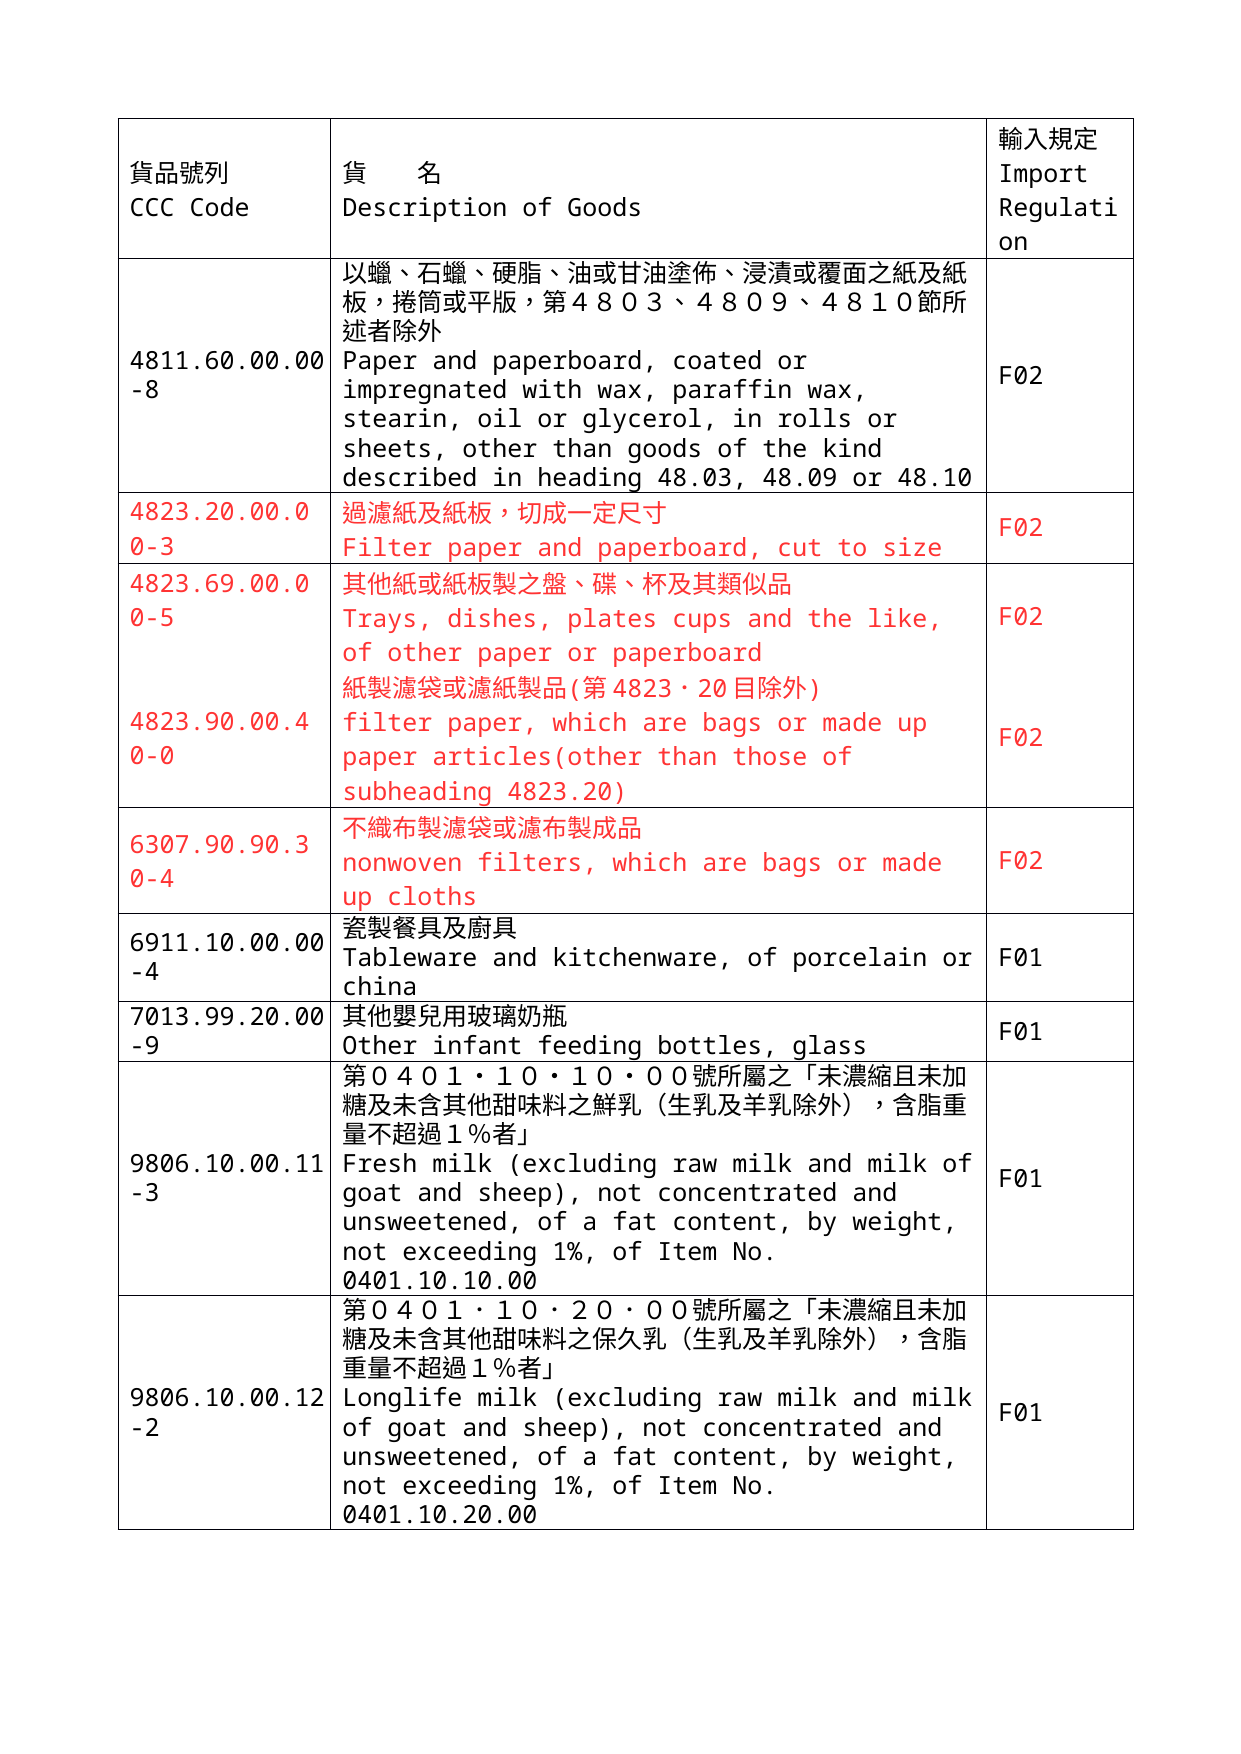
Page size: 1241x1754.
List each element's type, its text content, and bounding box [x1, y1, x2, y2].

table_cell F01 [987, 1296, 1133, 1529]
table_cell 4811.60.00.00-8 [119, 259, 330, 492]
table_cell 以蠟、石蠟、硬脂、油或甘油塗佈、浸漬或覆面之紙及紙板，捲筒或平版，第４８０３、４８０９、４８１０節所述者除外 Paper and paperboard, coated or impregnated with wax, paraffin wax, stearin, oil or glycerol, in rolls or sheets, other than goods of the kind described in heading 48.03, 48.09 or 48.10 [331, 259, 986, 492]
table_cell 6307.90.90.30-4 [119, 808, 330, 913]
table_cell 過濾紙及紙板，切成一定尺寸 Filter paper and paperboard, cut to size [331, 493, 986, 563]
table_cell 9806.10.00.12-2 [119, 1296, 330, 1529]
table_cell 4823.69.00.00-5 [119, 564, 330, 669]
table_cell 9806.10.00.11-3 [119, 1062, 330, 1295]
table_cell 4823.90.00.40-0 [119, 669, 330, 807]
table_cell 第０４０１．１０．２０．００號所屬之「未濃縮且未加糖及未含其他甜味料之保久乳（生乳及羊乳除外），含脂重量不超過１％者」 Longlife milk (excluding raw milk and milk of goat and sheep), not concentrated and unsweetened, of a fat content, by weight, not exceeding 1%, of Item No. 0401.10.20.00 [331, 1296, 986, 1529]
table_cell 第０４０１‧１０‧１０‧００號所屬之「未濃縮且未加糖及未含其他甜味料之鮮乳（生乳及羊乳除外），含脂重量不超過１％者」 Fresh milk (excluding raw milk and milk of goat and sheep), not concentrated and unsweetened, of a fat content, by weight, not exceeding 1%, of Item No. 0401.10.10.00 [331, 1062, 986, 1295]
table_cell 其他嬰兒用玻璃奶瓶 Other infant feeding bottles, glass [331, 1002, 986, 1061]
table_cell 瓷製餐具及廚具 Tableware and kitchenware, of porcelain or china [331, 914, 986, 1001]
table_cell F02 [987, 808, 1133, 913]
table_cell 紙製濾袋或濾紙製品(第4823．20目除外) filter paper, which are bags or made up paper articles(other than those of subheading 4823.20) [331, 669, 986, 807]
table_header 貨品號列 CCC Code [119, 119, 330, 258]
table_cell 7013.99.20.00-9 [119, 1002, 330, 1061]
table_cell 4823.20.00.00-3 [119, 493, 330, 563]
table_cell F02 [987, 669, 1133, 807]
table_cell F01 [987, 1002, 1133, 1061]
table_cell F02 [987, 564, 1133, 669]
table_header 貨 名 Description of Goods [331, 119, 986, 258]
table_cell 其他紙或紙板製之盤、碟、杯及其類似品 Trays, dishes, plates cups and the like, of other paper or paperboard [331, 564, 986, 669]
table_cell 不織布製濾袋或濾布製成品 nonwoven filters, which are bags or made up cloths [331, 808, 986, 913]
table_cell F02 [987, 259, 1133, 492]
table_cell 6911.10.00.00-4 [119, 914, 330, 1001]
table_cell F01 [987, 914, 1133, 1001]
table_cell F01 [987, 1062, 1133, 1295]
table_header 輸入規定 Import Regulation [987, 119, 1133, 258]
table_cell F02 [987, 493, 1133, 563]
